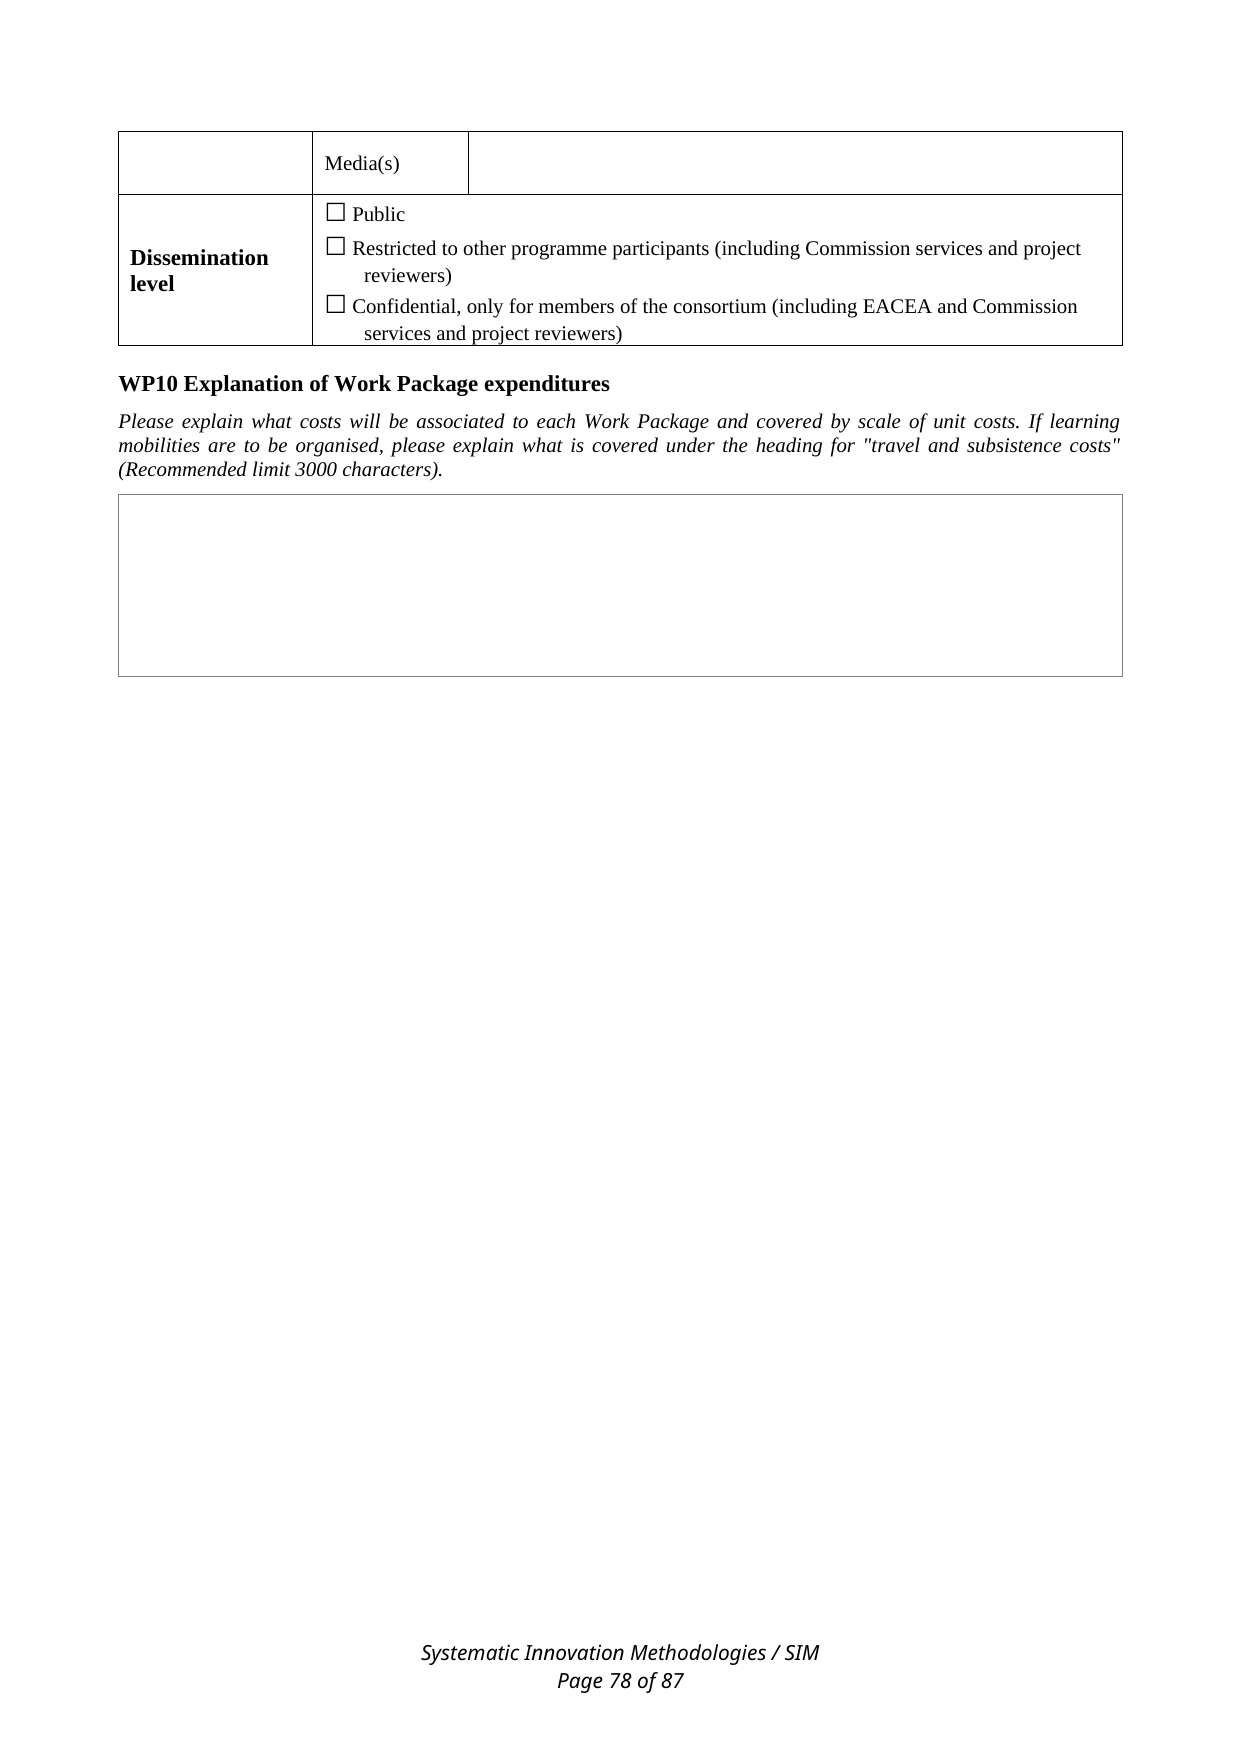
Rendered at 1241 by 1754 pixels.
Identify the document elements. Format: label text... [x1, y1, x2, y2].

text Please explain what costs will be associated to each Work Package and covered by scale of unit costs. If learning mobilities are to be organised, please explain what is covered under the heading for "travel and subsistence costs" (Recommended limit 3000 characters). [118, 409, 1122, 481]
text WP10 Explanation of Work Package expenditures [118, 370, 1122, 397]
table_cell Media(s) [313, 132, 468, 194]
table_cell [469, 132, 1122, 194]
table_header [119, 495, 1122, 676]
table_cell Dissemination level [119, 195, 312, 345]
table_header [119, 132, 312, 194]
table_cell ☐ Public ☐ Restricted to other programme participants (including Commission services and project reviewers) ☐ Confidential, only for members of the consortium (including EACEA and Commission services and project reviewers) [313, 195, 1122, 345]
